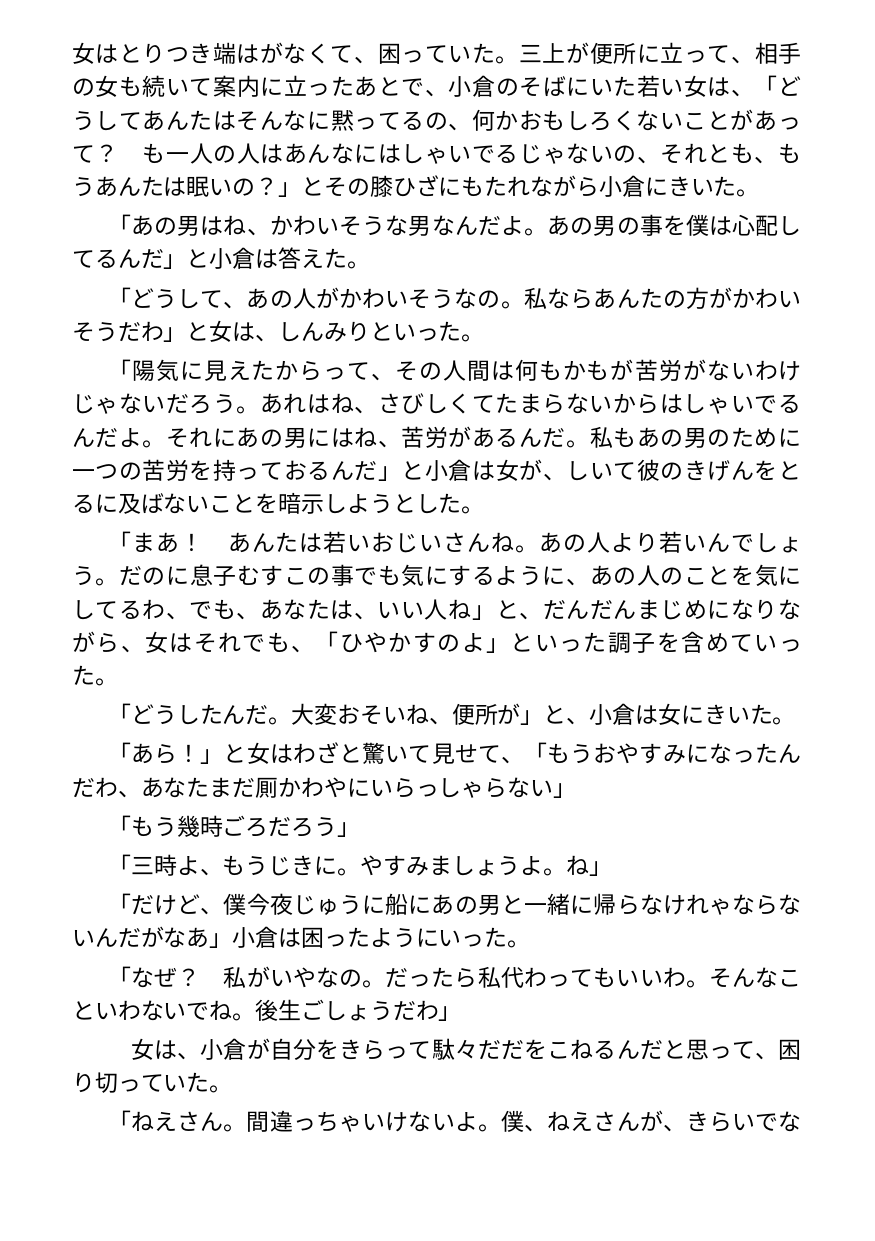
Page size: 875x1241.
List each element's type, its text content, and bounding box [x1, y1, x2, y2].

text 女は、小倉が自分をきらって駄々だだをこねるんだと思って、困り切っていた。 [72, 1032, 802, 1098]
text 「あの男はね、かわいそうな男なんだよ。あの男の事を僕は心配してるんだ」と小倉は答えた。 [72, 208, 802, 274]
text 「三時よ、もうじきに。やすみましょうよ。ね」 [72, 848, 802, 881]
text 「ねえさん。間違っちゃいけないよ。僕、ねえさんが、きらいでな [72, 1104, 802, 1137]
text 「まあ！ あんたは若いおじいさんね。あの人より若いんでしょう。だのに息子むすこの事でも気にするように、あの人のことを気にしてるわ、でも、あなたは、いい人ね」と、だんだんまじめになりながら、女はそれでも、「ひやかすのよ」といった調子を含めていった。 [72, 525, 802, 691]
text 「なぜ？ 私がいやなの。だったら私代わってもいいわ。そんなこといわないでね。後生ごしょうだわ」 [72, 959, 802, 1026]
text 「もう幾時ごろだろう」 [72, 809, 802, 842]
text 「どうして、あの人がかわいそうなの。私ならあんたの方がかわいそうだわ」と女は、しんみりといった。 [72, 281, 802, 347]
text 「だけど、僕今夜じゅうに船にあの男と一緒に帰らなけれゃならないんだがなあ」小倉は困ったようにいった。 [72, 887, 802, 953]
text 女はとりつき端はがなくて、困っていた。三上が便所に立って、相手の女も続いて案内に立ったあとで、小倉のそばにいた若い女は、「どうしてあんたはそんなに黙ってるの、何かおもしろくないことがあって？ も一人の人はあんなにはしゃいでるじゃないの、それとも、もうあんたは眠いの？」とその膝ひざにもたれながら小倉にきいた。 [72, 36, 802, 202]
text 「どうしたんだ。大変おそいね、便所が」と、小倉は女にきいた。 [72, 697, 802, 730]
text 「陽気に見えたからって、その人間は何もかもが苦労がないわけじゃないだろう。あれはね、さびしくてたまらないからはしゃいでるんだよ。それにあの男にはね、苦労があるんだ。私もあの男のために一つの苦労を持っておるんだ」と小倉は女が、しいて彼のきげんをとるに及ばないことを暗示しようとした。 [72, 353, 802, 519]
text 「あら！」と女はわざと驚いて見せて、「もうおやすみになったんだわ、あなたまだ厠かわやにいらっしゃらない」 [72, 736, 802, 803]
